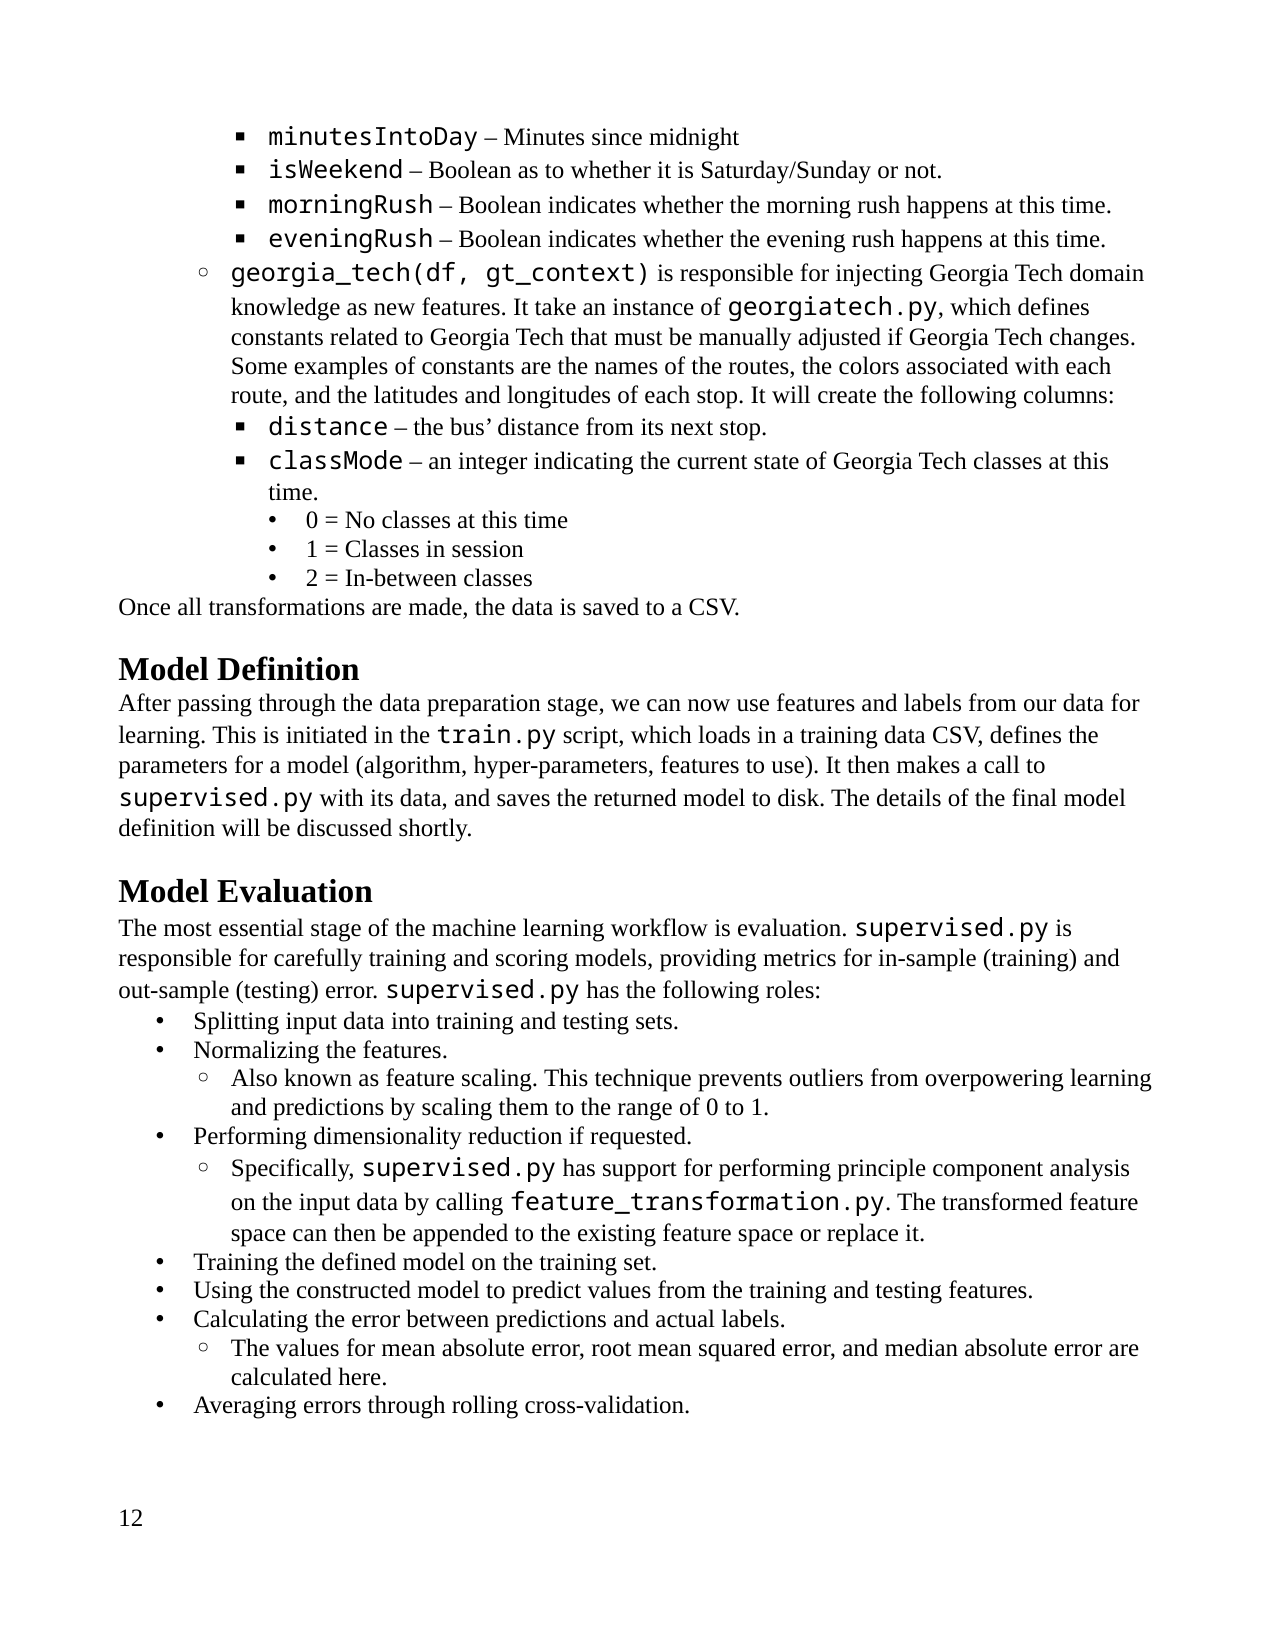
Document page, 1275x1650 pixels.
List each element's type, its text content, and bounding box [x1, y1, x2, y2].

list 1 = Classes in session [268, 534, 1157, 563]
list classMode – an integer indicating the current state of Georgia Tech classes at this time. [231, 443, 1157, 506]
list Calculating the error between predictions and actual labels. [156, 1304, 1157, 1333]
text Once all transformations are made, the data is saved to a CSV. [118, 592, 1157, 621]
list 2 = In-between classes [268, 563, 1157, 592]
text Model Definition [118, 649, 1157, 688]
text After passing through the data preparation stage, we can now use features and labels from our data for learning. This is initiated in the train.py script, which loads in a training data CSV, defines the parameters for a model (algorithm, hyper-parameters, features to use). It then makes a call to supervised.py with its data, and saves the returned model to disk. The details of the final model definition will be discussed shortly. [118, 688, 1157, 842]
list Averaging errors through rolling cross-validation. [156, 1390, 1157, 1419]
list 0 = No classes at this time [268, 506, 1157, 534]
text The most essential stage of the machine learning workflow is evaluation. supervised.py is responsible for carefully training and scoring models, providing metrics for in-sample (training) and out-sample (testing) error. supervised.py has the following roles: [118, 909, 1157, 1006]
list Performing dimensionality reduction if requested. [156, 1121, 1157, 1150]
text Model Evaluation [118, 871, 1157, 909]
list Specifically, supervised.py has support for performing principle component analysis on the input data by calling feature_transformation.py. The transformed feature space can then be appended to the existing feature space or replace it. [193, 1150, 1157, 1247]
list georgia_tech(df, gt_context) is responsible for injecting Georgia Tech domain knowledge as new features. It take an instance of georgiatech.py, which defines constants related to Georgia Tech that must be manually adjusted if Georgia Tech changes. Some examples of constants are the names of the routes, the colors associated with each route, and the latitudes and longitudes of each stop. It will create the following columns: [193, 254, 1157, 409]
list Normalizing the features. [156, 1035, 1157, 1063]
list Also known as feature scaling. This technique prevents outliers from overpowering learning and predictions by scaling them to the range of 0 to 1. [193, 1063, 1157, 1121]
list Splitting input data into training and testing sets. [156, 1006, 1157, 1035]
list distance – the bus’ distance from its next stop. [231, 409, 1157, 443]
list morningRush – Boolean indicates whether the morning rush happens at this time. [231, 186, 1157, 220]
list isWeekend – Boolean as to whether it is Saturday/Sunday or not. [231, 152, 1157, 186]
list Using the constructed model to predict values from the training and testing features. [156, 1275, 1157, 1304]
list minutesIntoDay – Minutes since midnight [231, 118, 1157, 152]
list Training the defined model on the training set. [156, 1247, 1157, 1275]
list eveningRush – Boolean indicates whether the evening rush happens at this time. [231, 220, 1157, 254]
list The values for mean absolute error, root mean squared error, and median absolute error are calculated here. [193, 1333, 1157, 1390]
